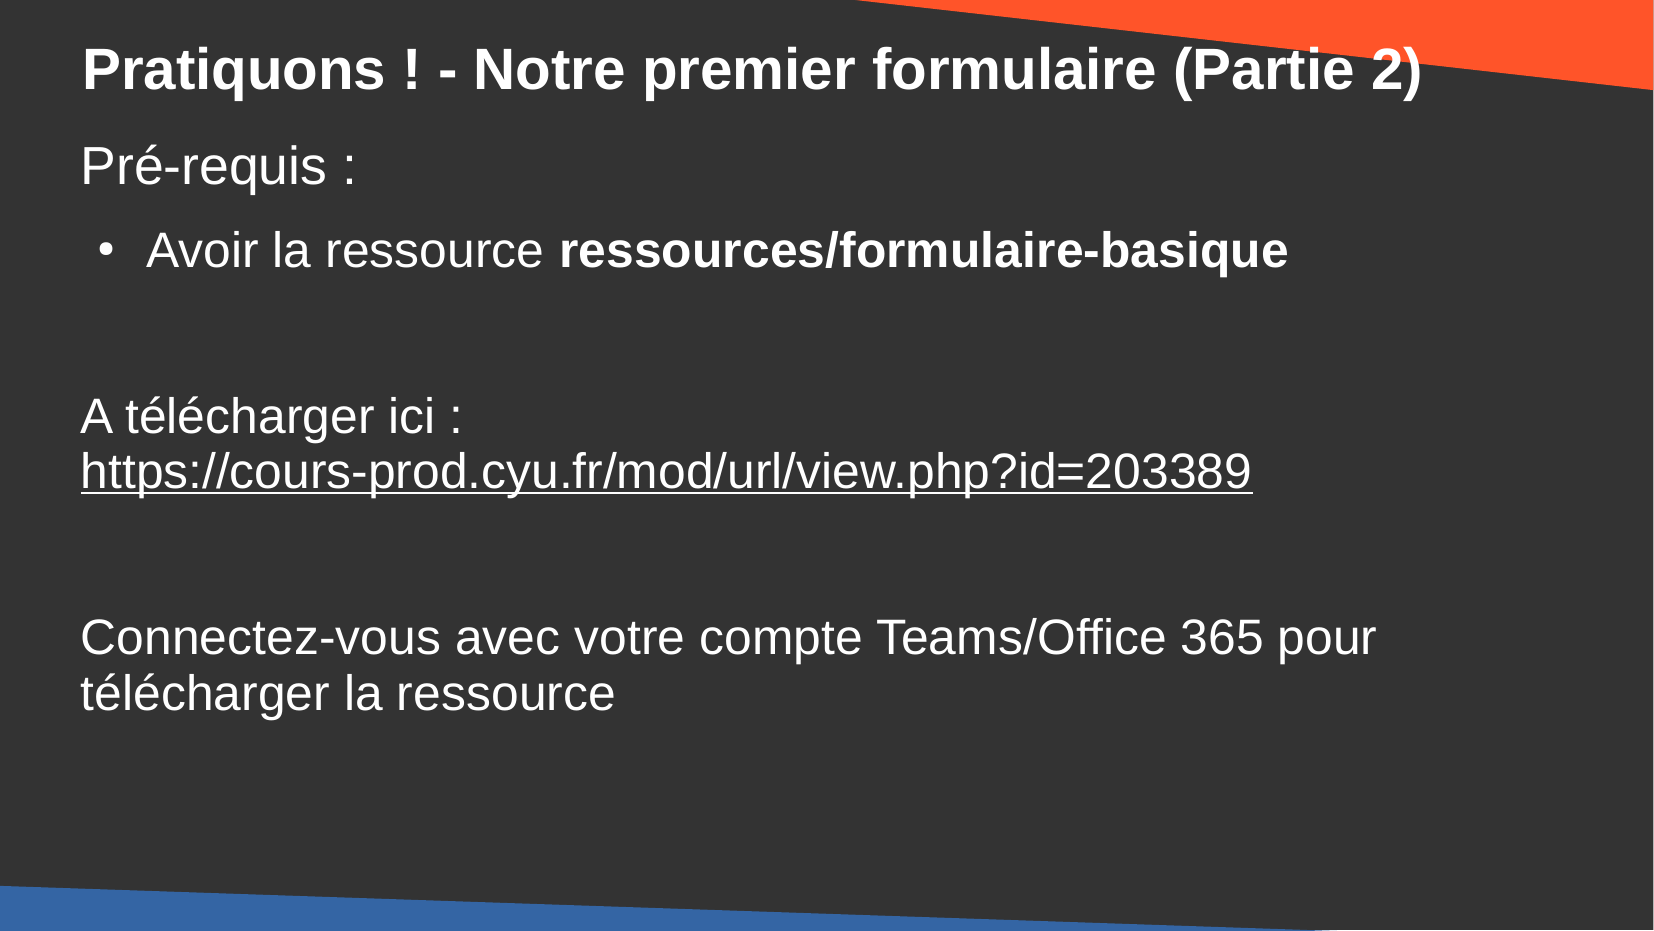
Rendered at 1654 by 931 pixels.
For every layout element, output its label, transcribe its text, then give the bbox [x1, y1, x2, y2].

list Pré-requis : Avoir la ressource ressources/formulaire-basique A télécharger ici :https://cours-prod.cyu.fr/mod/url/view.php?id=203389 Connectez-vous avec votre compte Teams/Office 365 pour télécharger la ressource [80, 135, 1620, 721]
text_box [0, 885, 1337, 931]
title Pratiquons ! - Notre premier formulaire (Partie 2) [82, 37, 1571, 114]
text_box [855, 0, 1654, 91]
